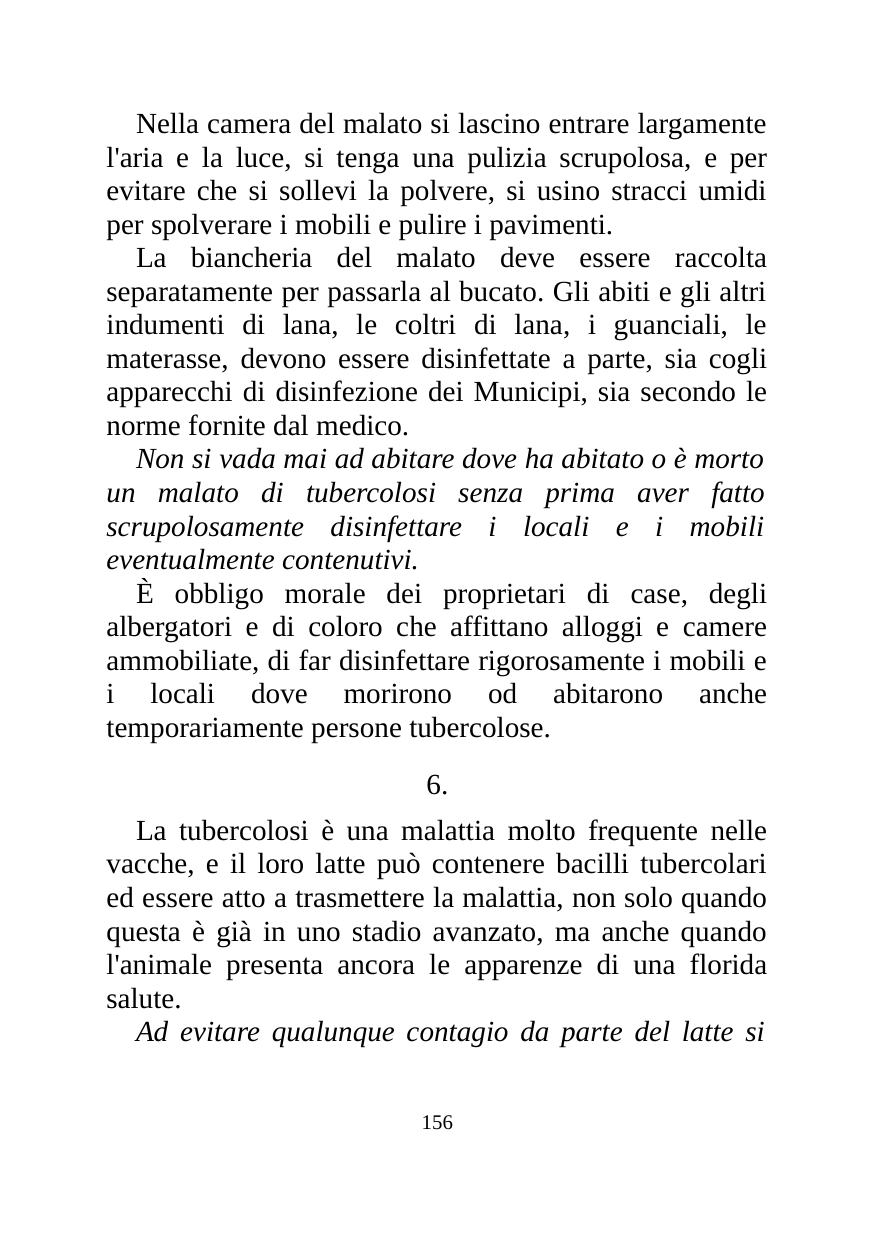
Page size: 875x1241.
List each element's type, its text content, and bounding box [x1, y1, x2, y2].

text È obbligo morale dei proprietari di case, degli albergatori e di coloro che affittano alloggi e camere ammobiliate, di far disinfettare rigorosamente i mobili e i locali dove morirono od abitarono anche temporariamente persone tubercolose. [106, 576, 768, 743]
text La biancheria del malato deve essere raccolta separatamente per passarla al bucato. Gli abiti e gli altri indumenti di lana, le coltri di lana, i guanciali, le materasse, devono essere disinfettate a parte, sia cogli apparecchi di disinfezione dei Municipi, sia secondo le norme fornite dal medico. [106, 240, 768, 442]
text Non si vada mai ad abitare dove ha abitato o è morto un malato di tubercolosi senza prima aver fatto scrupolosamente disinfettare i locali e i mobili eventualmente contenutivi. [106, 442, 768, 576]
text Ad evitare qualunque contagio da parte del latte si [106, 1014, 768, 1048]
text Nella camera del malato si lascino entrare largamente l'aria e la luce, si tenga una pulizia scrupolosa, e per evitare che si sollevi la polvere, si usino stracci umidi per spolverare i mobili e pulire i pavimenti. [106, 106, 768, 240]
text 6. [106, 767, 768, 801]
text La tubercolosi è una malattia molto frequente nelle vacche, e il loro latte può contenere bacilli tubercolari ed essere atto a trasmettere la malattia, non solo quando questa è già in uno stadio avanzato, ma anche quando l'animale presenta ancora le apparenze di una florida salute. [106, 813, 768, 1014]
